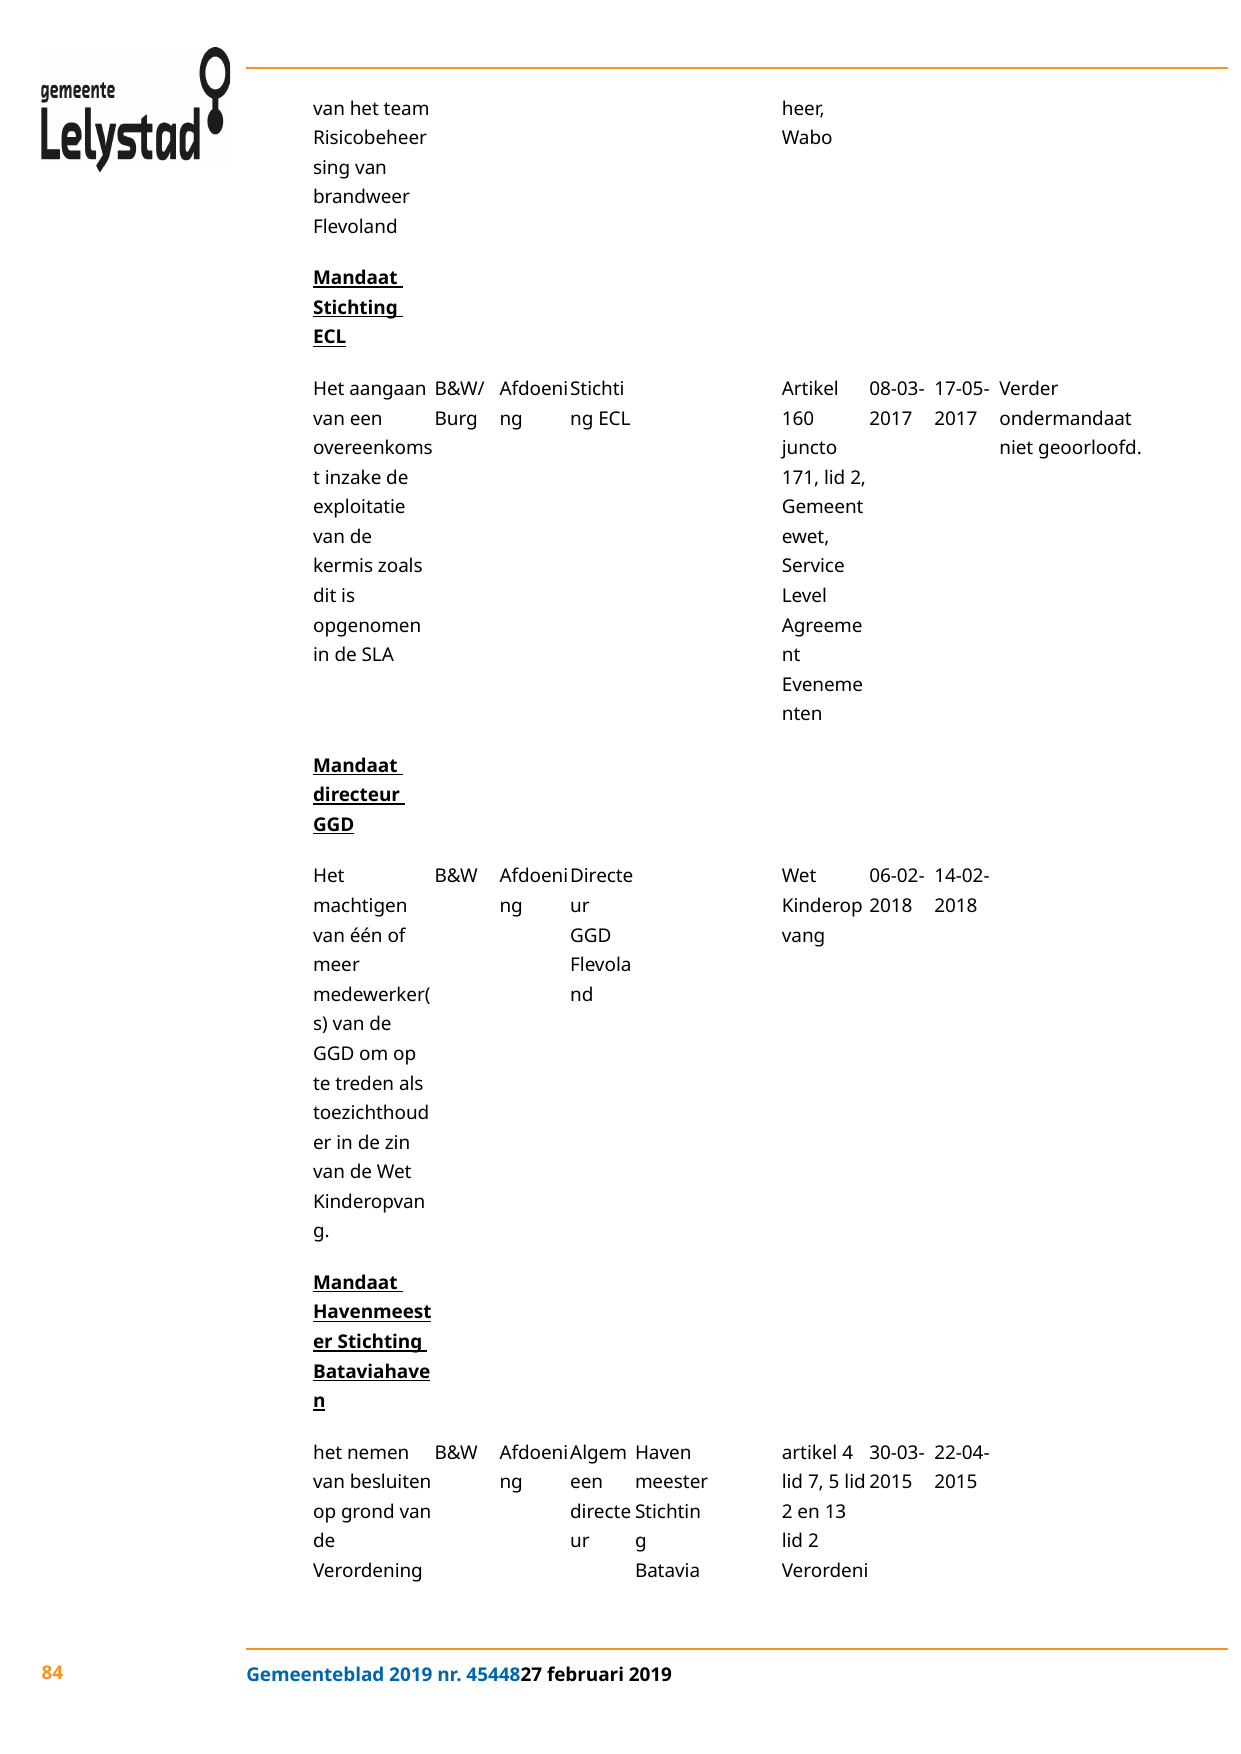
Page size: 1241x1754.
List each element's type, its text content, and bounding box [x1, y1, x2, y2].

table_cell [434, 1244, 499, 1269]
table_cell [708, 375, 782, 726]
table_cell [782, 1269, 869, 1413]
table_cell [869, 837, 934, 863]
table_cell [708, 1413, 782, 1439]
table_cell [434, 350, 499, 375]
table_cell [313, 239, 434, 264]
table_cell [635, 863, 708, 1243]
table_cell [313, 350, 434, 375]
table_cell [570, 726, 635, 752]
table_cell [635, 726, 708, 752]
table_cell [248, 752, 313, 837]
table_cell [248, 837, 313, 863]
table_cell [313, 1413, 434, 1439]
table_cell heer, Wabo [782, 95, 869, 239]
table_cell [934, 752, 999, 837]
table_cell [999, 1244, 1152, 1269]
table_cell [248, 95, 313, 239]
table_cell [635, 752, 708, 837]
table_cell [869, 726, 934, 752]
table_cell [570, 265, 635, 349]
table_cell [434, 726, 499, 752]
table_cell [434, 752, 499, 837]
table_cell Mandaat Havenmeester Stichting Bataviahaven [313, 1269, 434, 1413]
table_cell [708, 95, 782, 239]
table_cell B&W/ Burg [434, 375, 499, 726]
table_cell het nemen van besluiten op grond van de Verordening [313, 1439, 434, 1583]
table_cell [434, 837, 499, 863]
table_cell [708, 1244, 782, 1269]
table_cell [570, 95, 635, 239]
table_cell [708, 726, 782, 752]
table_cell [708, 752, 782, 837]
table_cell Mandaat directeur GGD [313, 752, 434, 837]
table_cell [635, 239, 708, 264]
table_cell [248, 375, 313, 726]
table_cell [499, 752, 570, 837]
table_cell [869, 95, 934, 239]
table_cell [499, 1244, 570, 1269]
table_cell artikel 4 lid 7, 5 lid 2 en 13 lid 2 Verordeni [782, 1439, 869, 1583]
table_cell [499, 726, 570, 752]
table_cell [999, 239, 1152, 264]
table_cell [499, 1413, 570, 1439]
table_cell [782, 837, 869, 863]
table_cell 30-03-2015 [869, 1439, 934, 1583]
table_cell [999, 95, 1152, 239]
table_cell [782, 1413, 869, 1439]
table_cell [934, 1244, 999, 1269]
table_cell [570, 350, 635, 375]
table_cell [248, 1269, 313, 1413]
table_cell [248, 1413, 313, 1439]
table_cell [570, 752, 635, 837]
table_cell Algemeen directeur [570, 1439, 635, 1583]
table_cell [934, 239, 999, 264]
table_cell [434, 1413, 499, 1439]
table_cell [570, 1413, 635, 1439]
table_cell [708, 265, 782, 349]
table_cell [999, 726, 1152, 752]
table_cell [934, 1413, 999, 1439]
table_cell [782, 265, 869, 349]
table_cell [570, 837, 635, 863]
table_cell [434, 265, 499, 349]
picture [41, 47, 231, 172]
table_cell Artikel 160 juncto 171, lid 2, Gemeentewet, Service Level Agreement Evenementen [782, 375, 869, 726]
table_cell [248, 239, 313, 264]
table_cell [635, 95, 708, 239]
table_cell [499, 95, 570, 239]
table_cell [999, 1269, 1152, 1413]
table_cell [999, 863, 1152, 1243]
table_cell [570, 239, 635, 264]
table_cell [999, 1439, 1152, 1583]
table_cell [869, 239, 934, 264]
table_cell [248, 350, 313, 375]
table_cell [635, 350, 708, 375]
table_cell B&W [434, 1439, 499, 1583]
table_cell [934, 837, 999, 863]
table_cell [999, 1413, 1152, 1439]
table_cell [248, 265, 313, 349]
table_cell 08-03-2017 [869, 375, 934, 726]
table_cell Directeur GGD Flevoland [570, 863, 635, 1243]
table_cell [708, 1439, 782, 1583]
table_cell [708, 863, 782, 1243]
table_cell [499, 1269, 570, 1413]
table_cell Het machtigen van één of meer medewerker(s) van de GGD om op te treden als toezichthouder in de zin van de Wet Kinderopvang. [313, 863, 434, 1243]
table_cell Havenmeester Stichting Batavia [635, 1439, 708, 1583]
table_cell [934, 350, 999, 375]
table_cell [869, 1269, 934, 1413]
table_cell [248, 1244, 313, 1269]
table_cell [999, 265, 1152, 349]
table_cell [934, 1269, 999, 1413]
table_cell [313, 837, 434, 863]
table_cell Stichting ECL [570, 375, 635, 726]
table_cell [635, 375, 708, 726]
table_cell [635, 265, 708, 349]
table_cell Afdoening [499, 1439, 570, 1583]
table_cell Mandaat Stichting ECL [313, 265, 434, 349]
table_cell [999, 752, 1152, 837]
table_cell [708, 350, 782, 375]
table_cell [635, 1244, 708, 1269]
table_cell [708, 239, 782, 264]
table_cell [499, 837, 570, 863]
table_cell [434, 239, 499, 264]
table_cell Het aangaan van een overeenkomst inzake de exploitatie van de kermis zoals dit is opgenomen in de SLA [313, 375, 434, 726]
table_cell [499, 350, 570, 375]
table_cell [869, 1413, 934, 1439]
table_cell [869, 752, 934, 837]
table_cell [635, 1269, 708, 1413]
table_cell [499, 265, 570, 349]
table_cell [708, 837, 782, 863]
table_cell [999, 350, 1152, 375]
table_cell 22-04-2015 [934, 1439, 999, 1583]
table_cell [782, 239, 869, 264]
table_cell [248, 726, 313, 752]
table_cell 06-02-2018 [869, 863, 934, 1243]
table_cell [248, 863, 313, 1243]
table_cell [934, 265, 999, 349]
table_cell [708, 1269, 782, 1413]
table_cell [635, 837, 708, 863]
table_cell [434, 1269, 499, 1413]
table_cell [934, 726, 999, 752]
table_cell 17-05-2017 [934, 375, 999, 726]
table_cell [999, 837, 1152, 863]
table_cell Afdoening [499, 863, 570, 1243]
table_cell [869, 1244, 934, 1269]
table_cell [570, 1269, 635, 1413]
table_cell [499, 239, 570, 264]
table_cell Afdoening [499, 375, 570, 726]
table_cell [313, 1244, 434, 1269]
table_cell [313, 726, 434, 752]
table_cell Wet Kinderopvang [782, 863, 869, 1243]
table_cell [570, 1244, 635, 1269]
table_cell [782, 350, 869, 375]
table_cell 14-02-2018 [934, 863, 999, 1243]
table_cell [782, 752, 869, 837]
table_cell [869, 265, 934, 349]
table_cell van het team Risicobeheersing van brandweer Flevoland [313, 95, 434, 239]
table_cell B&W [434, 863, 499, 1243]
table_cell [635, 1413, 708, 1439]
table_cell [782, 1244, 869, 1269]
table_cell [248, 1439, 313, 1583]
table_cell [782, 726, 869, 752]
table_cell [434, 95, 499, 239]
table_cell [934, 95, 999, 239]
table_cell [869, 350, 934, 375]
table_cell Verder ondermandaat niet geoorloofd. [999, 375, 1152, 726]
